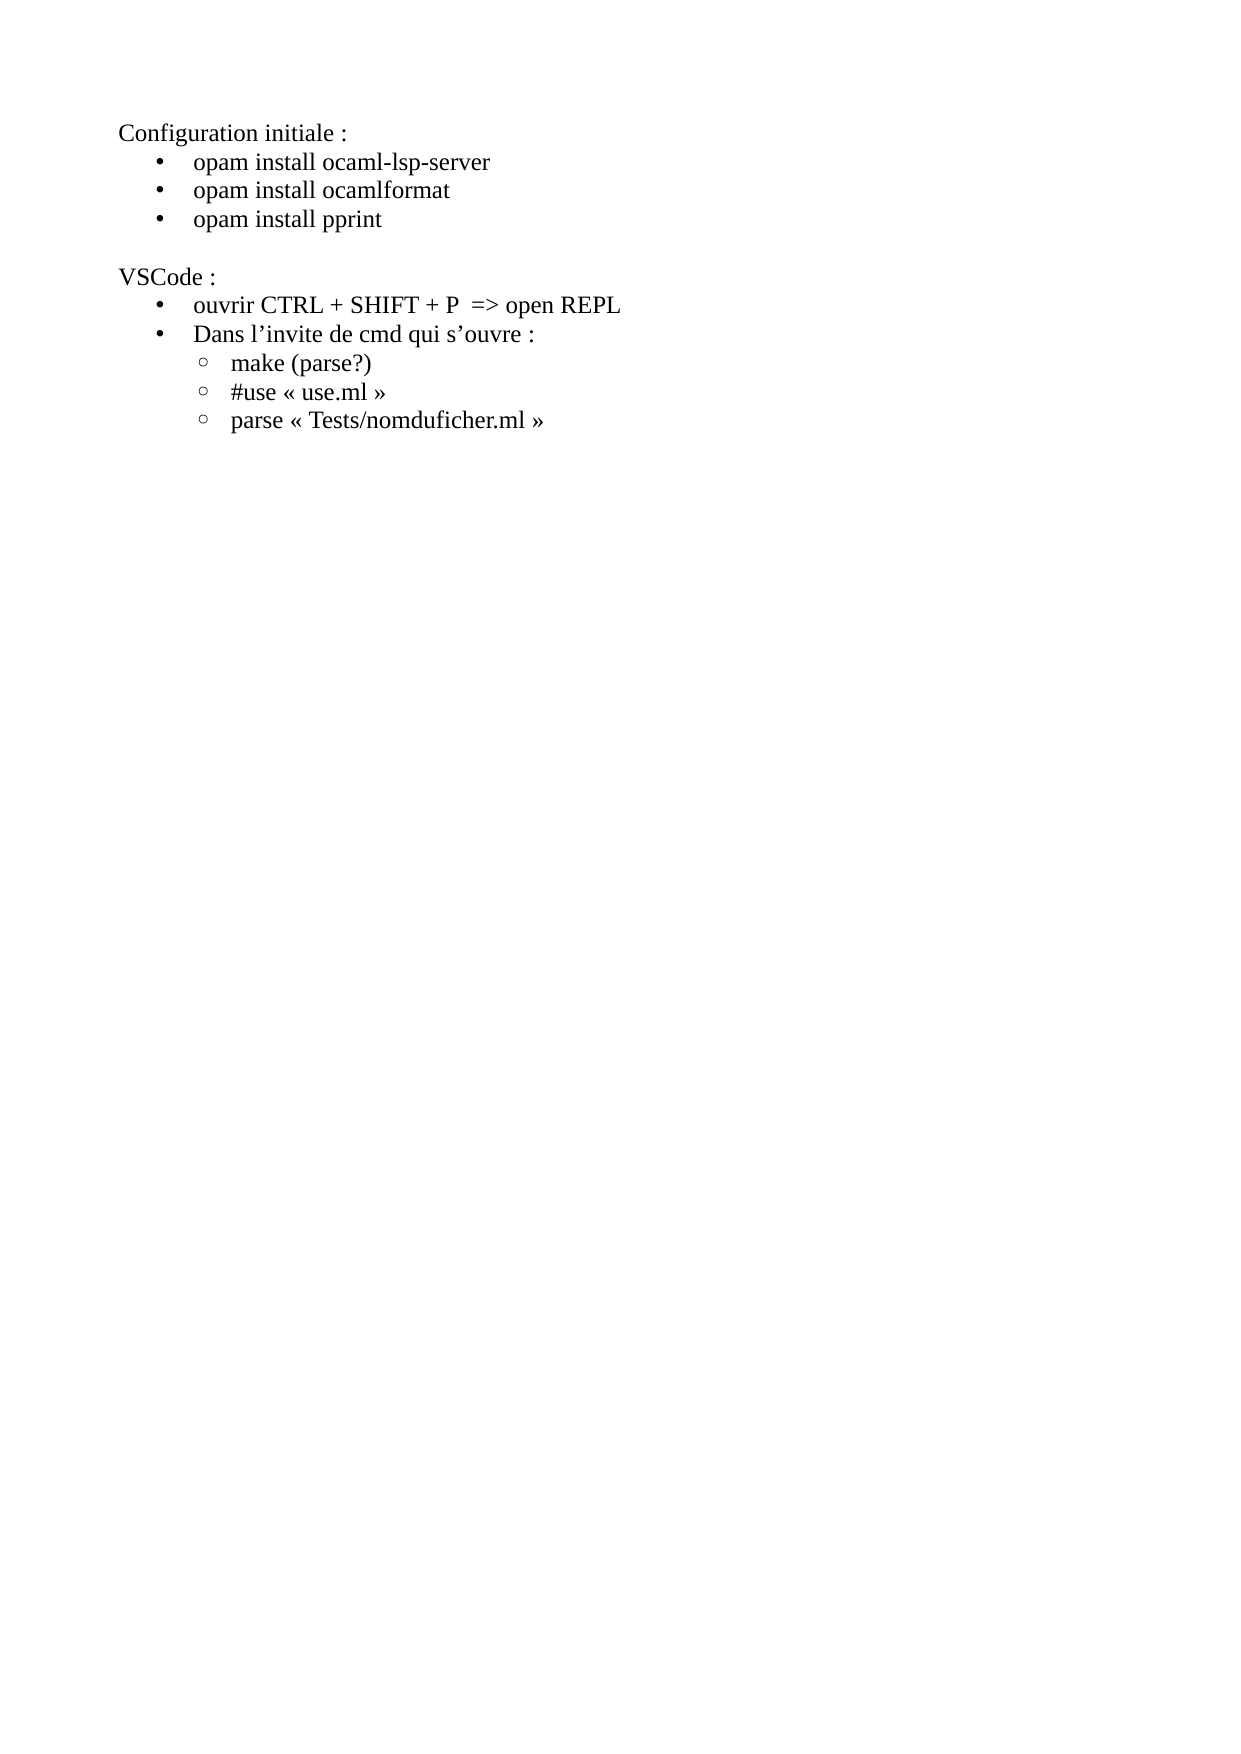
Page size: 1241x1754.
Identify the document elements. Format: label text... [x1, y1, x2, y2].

text Configuration initiale : [118, 118, 1122, 147]
list opam install pprint [156, 204, 1122, 233]
list parse « Tests/nomduficher.ml » [193, 406, 1122, 434]
list make (parse?) [193, 348, 1122, 377]
list #use « use.ml » [193, 377, 1122, 406]
text VSCode : [118, 262, 1122, 291]
list opam install ocamlformat [156, 176, 1122, 204]
list ouvrir CTRL + SHIFT + P => open REPL [156, 291, 1122, 319]
list Dans l’invite de cmd qui s’ouvre : [156, 319, 1122, 348]
list opam install ocaml-lsp-server [156, 147, 1122, 176]
